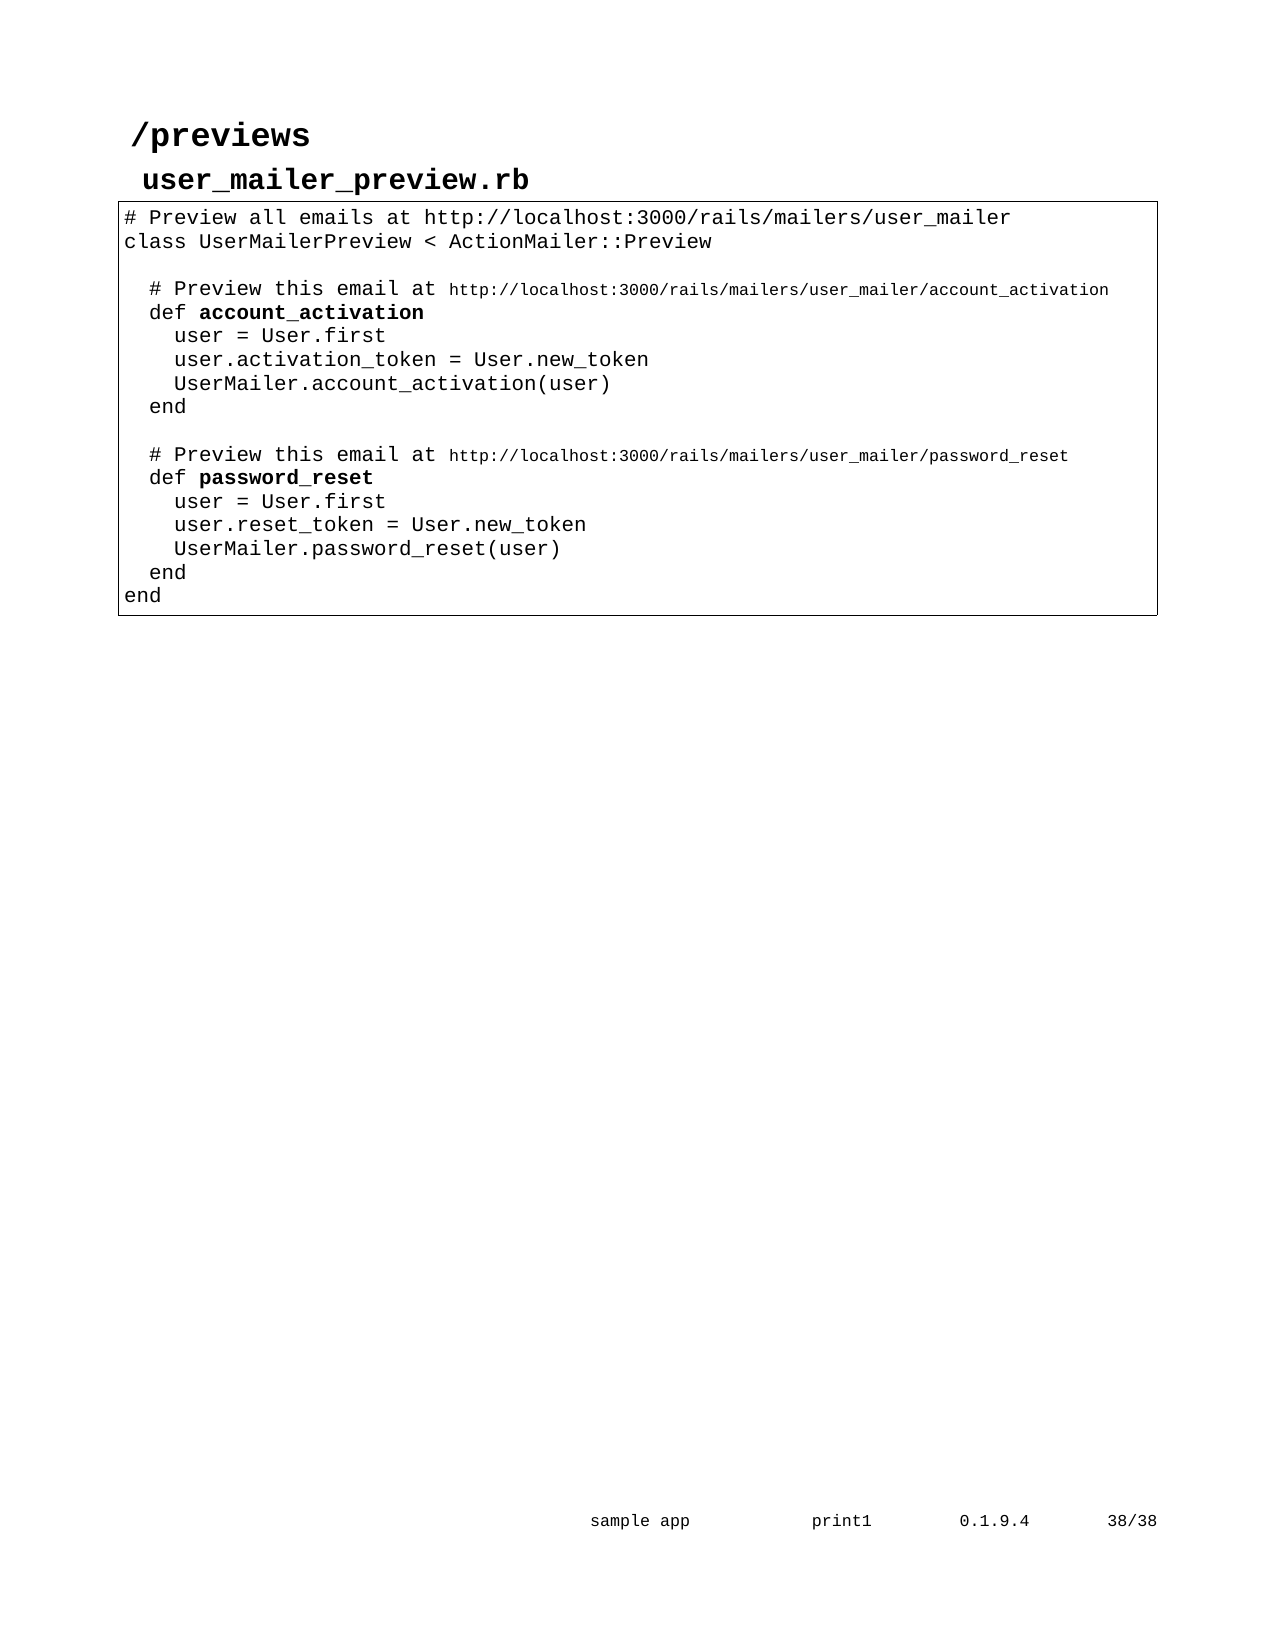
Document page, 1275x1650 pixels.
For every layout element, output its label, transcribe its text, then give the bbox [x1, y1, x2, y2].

table_header # Preview all emails at http://localhost:3000/rails/mailers/user_mailer class UserMailerPreview < ActionMailer::Preview # Preview this email at http://localhost:3000/rails/mailers/user_mailer/account_activation def account_activation user = User.first user.activation_token = User.new_token UserMailer.account_activation(user) end # Preview this email at http://localhost:3000/rails/mailers/user_mailer/password_reset def password_reset user = User.first user.reset_token = User.new_token UserMailer.password_reset(user) end end [119, 202, 1157, 615]
subtitle /previews [130, 118, 1157, 156]
subtitle user_mailer_preview.rb [142, 165, 1157, 198]
